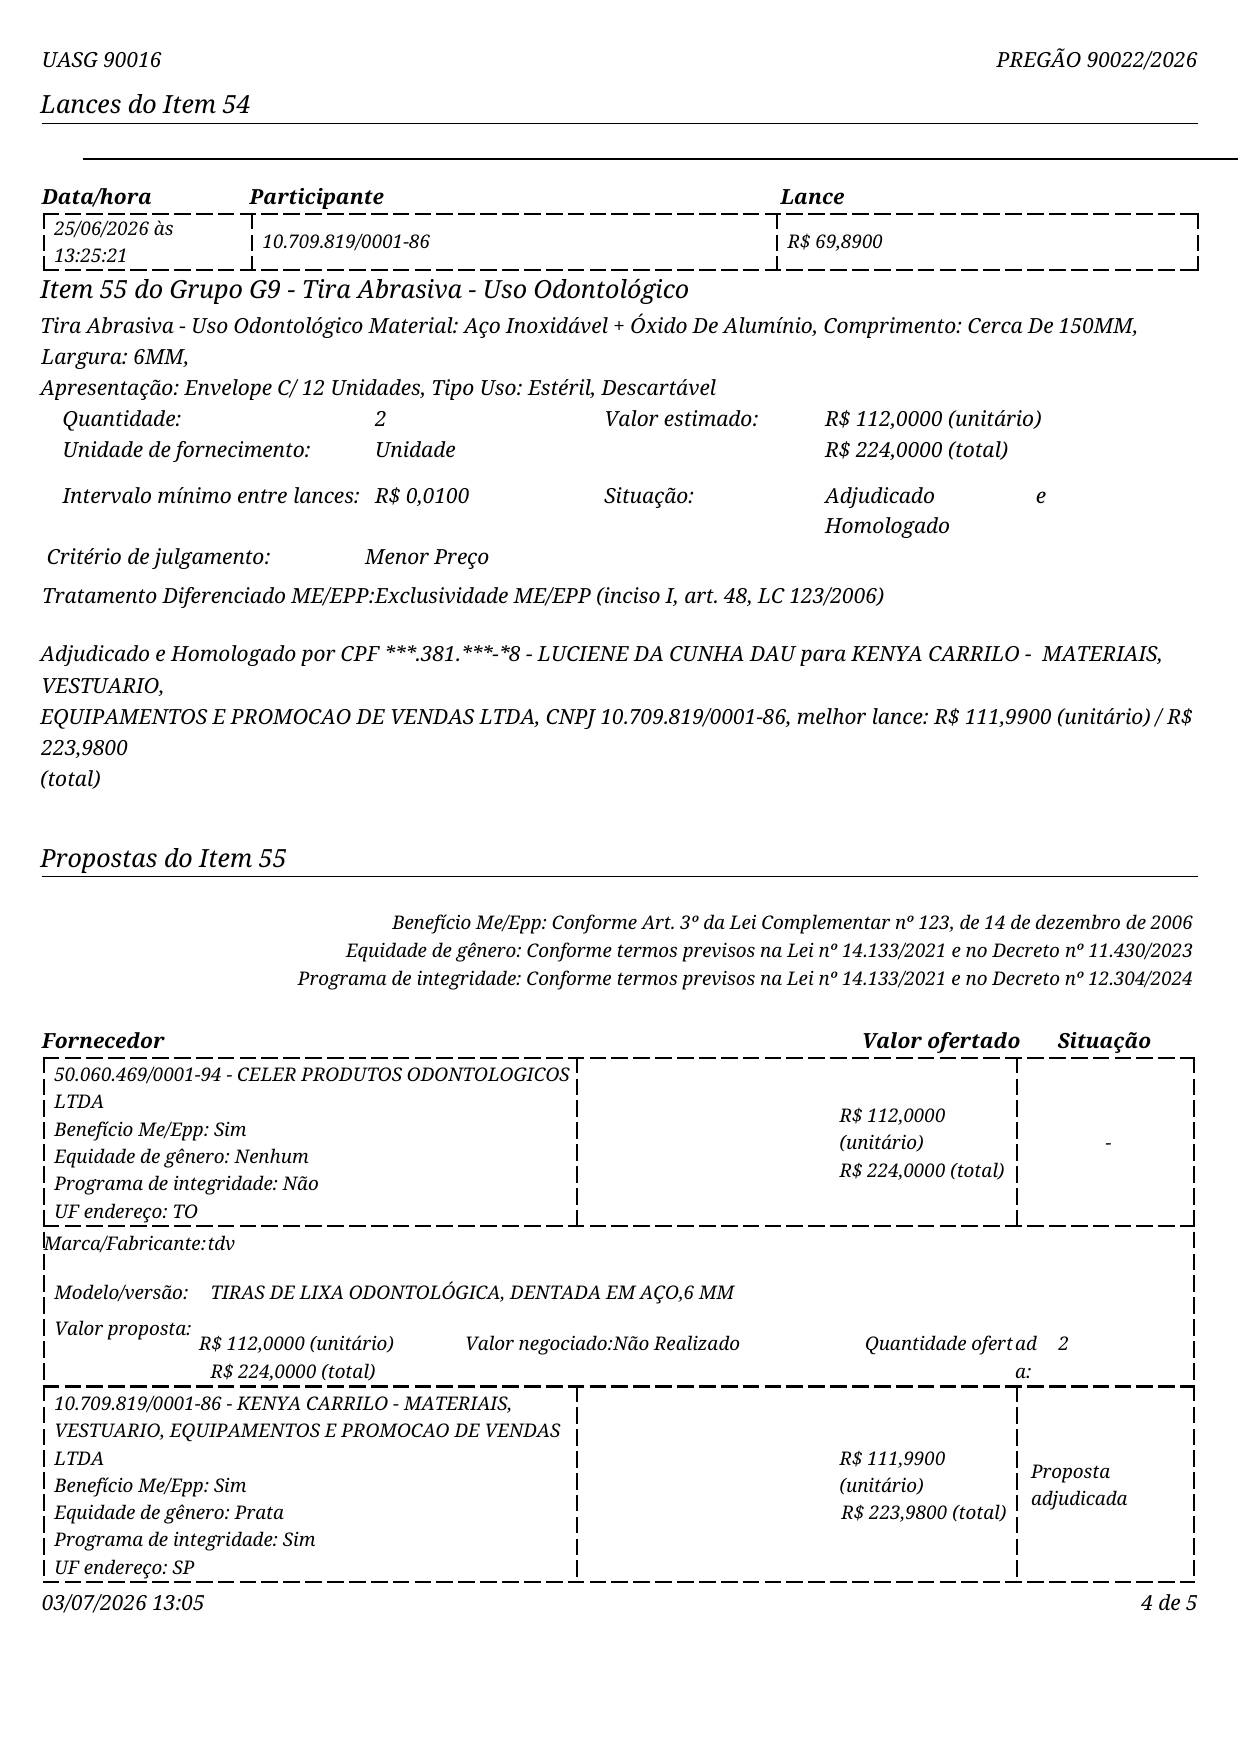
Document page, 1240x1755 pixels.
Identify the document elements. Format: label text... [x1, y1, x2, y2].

text Apresentação: Envelope C/ 12 Unidades, Tipo Uso: Estéril, Descartável [40, 373, 1200, 402]
text Adjudicado e Homologado por CPF ***.381.***-*8 - LUCIENE DA CUNHA DAU para KENYA CARRILO - MATERIAIS, VESTUARIO, [40, 639, 1200, 699]
table_cell Unidade de fornecimento: [63, 435, 375, 481]
subtitle Fornecedor Valor ofertado Situação [42, 1026, 1200, 1054]
table_cell [1017, 1225, 1101, 1277]
table_header R$ 112,0000 (unitário) [825, 405, 1048, 435]
table_cell R$ 111,9900 (unitário) R$ 223,9800 (total) [788, 1385, 1017, 1581]
table_cell Situação: [604, 481, 825, 542]
table_cell Intervalo mínimo entre lances: [63, 481, 375, 542]
table_cell [788, 1277, 1017, 1326]
text Lances do Item 54 [40, 87, 1200, 121]
table_header [577, 1057, 787, 1225]
table_cell [604, 435, 825, 481]
table_cell ada: [1017, 1326, 1048, 1385]
subtitle Data/hora Participante Lance [42, 182, 1200, 210]
text Tratamento Diferenciado ME/EPP: Exclusividade ME/EPP (inciso I, art. 48, LC 123/2006) [42, 582, 1200, 610]
table_header 2 [375, 405, 604, 435]
table_cell R$ 112,0000 (unitário) Valor negociado: Não Realizado R$ 224,0000 (total) [199, 1326, 787, 1385]
table_cell TIRAS DE LIXA ODONTOLÓGICA, DENTADA EM AÇO,6 MM [199, 1277, 787, 1326]
text (total) [40, 764, 1200, 793]
table_cell Quantidade ofert [788, 1326, 1017, 1385]
text Tira Abrasiva - Uso Odontológico Material: Aço Inoxidável + Óxido De Alumínio, Comprimento: Cerca De 150MM, Largura: 6MM, [40, 311, 1200, 370]
table_cell [1101, 1225, 1194, 1277]
table_cell [1017, 1277, 1101, 1326]
table_header - [1101, 1057, 1194, 1225]
table_header R$ 112,0000 (unitário) R$ 224,0000 (total) [788, 1057, 1017, 1225]
text Equidade de gênero: Conforme termos previsos na Lei nº 14.133/2021 e no Decreto nº 11.430/2023 [42, 937, 1195, 963]
text Programa de integridade: Conforme termos previsos na Lei nº 14.133/2021 e no Decreto nº 12.304/2024 [42, 966, 1195, 991]
table_cell 2 [1048, 1326, 1101, 1385]
table_header R$ 69,8900 [777, 213, 1198, 269]
table_cell Unidade [375, 435, 604, 481]
table_cell R$ 0,0100 [375, 481, 604, 542]
table_cell 10.709.819/0001-86 - KENYA CARRILO - MATERIAIS, VESTUARIO, EQUIPAMENTOS E PROMOCAO DE VENDAS LTDA Benefício Me/Epp: Sim Equidade de gênero: Prata Programa de integridade: Sim UF endereço: SP [44, 1385, 577, 1581]
table_cell [1101, 1277, 1194, 1326]
table_header 50.060.469/0001-94 - CELER PRODUTOS ODONTOLOGICOS LTDA Benefício Me/Epp: Sim Equidade de gênero: Nenhum Programa de integridade: Não UF endereço: TO [44, 1057, 577, 1225]
text Benefício Me/Epp: Conforme Art. 3º da Lei Complementar nº 123, de 14 de dezembro de 2006 [42, 909, 1195, 935]
table_cell [577, 1385, 787, 1581]
table_cell [1101, 1326, 1194, 1385]
text Critério de julgamento: Menor Preço [42, 542, 1200, 570]
text Item 55 do Grupo G9 - Tira Abrasiva - Uso Odontológico [40, 271, 1200, 306]
table_header 25/06/2026 às 13:25:21 [44, 213, 252, 269]
table_cell R$ 224,0000 (total) [825, 435, 1048, 481]
table_cell Marca/Fabricante: tdv [44, 1225, 787, 1277]
table_cell Modelo/versão: Valor proposta: [44, 1277, 199, 1385]
table_header [1017, 1057, 1101, 1225]
table_header Quantidade: [63, 405, 375, 435]
table_header Valor estimado: [604, 405, 825, 435]
table_header 10.709.819/0001-86 [252, 213, 777, 269]
table_cell Proposta adjudicada [1017, 1385, 1194, 1581]
table_cell Adjudicado e Homologado [825, 481, 1048, 542]
text Propostas do Item 55 [40, 840, 1200, 874]
table_cell [788, 1225, 1017, 1277]
text EQUIPAMENTOS E PROMOCAO DE VENDAS LTDA, CNPJ 10.709.819/0001-86, melhor lance: R$ 111,9900 (unitário) / R$ 223,9800 [40, 702, 1200, 762]
